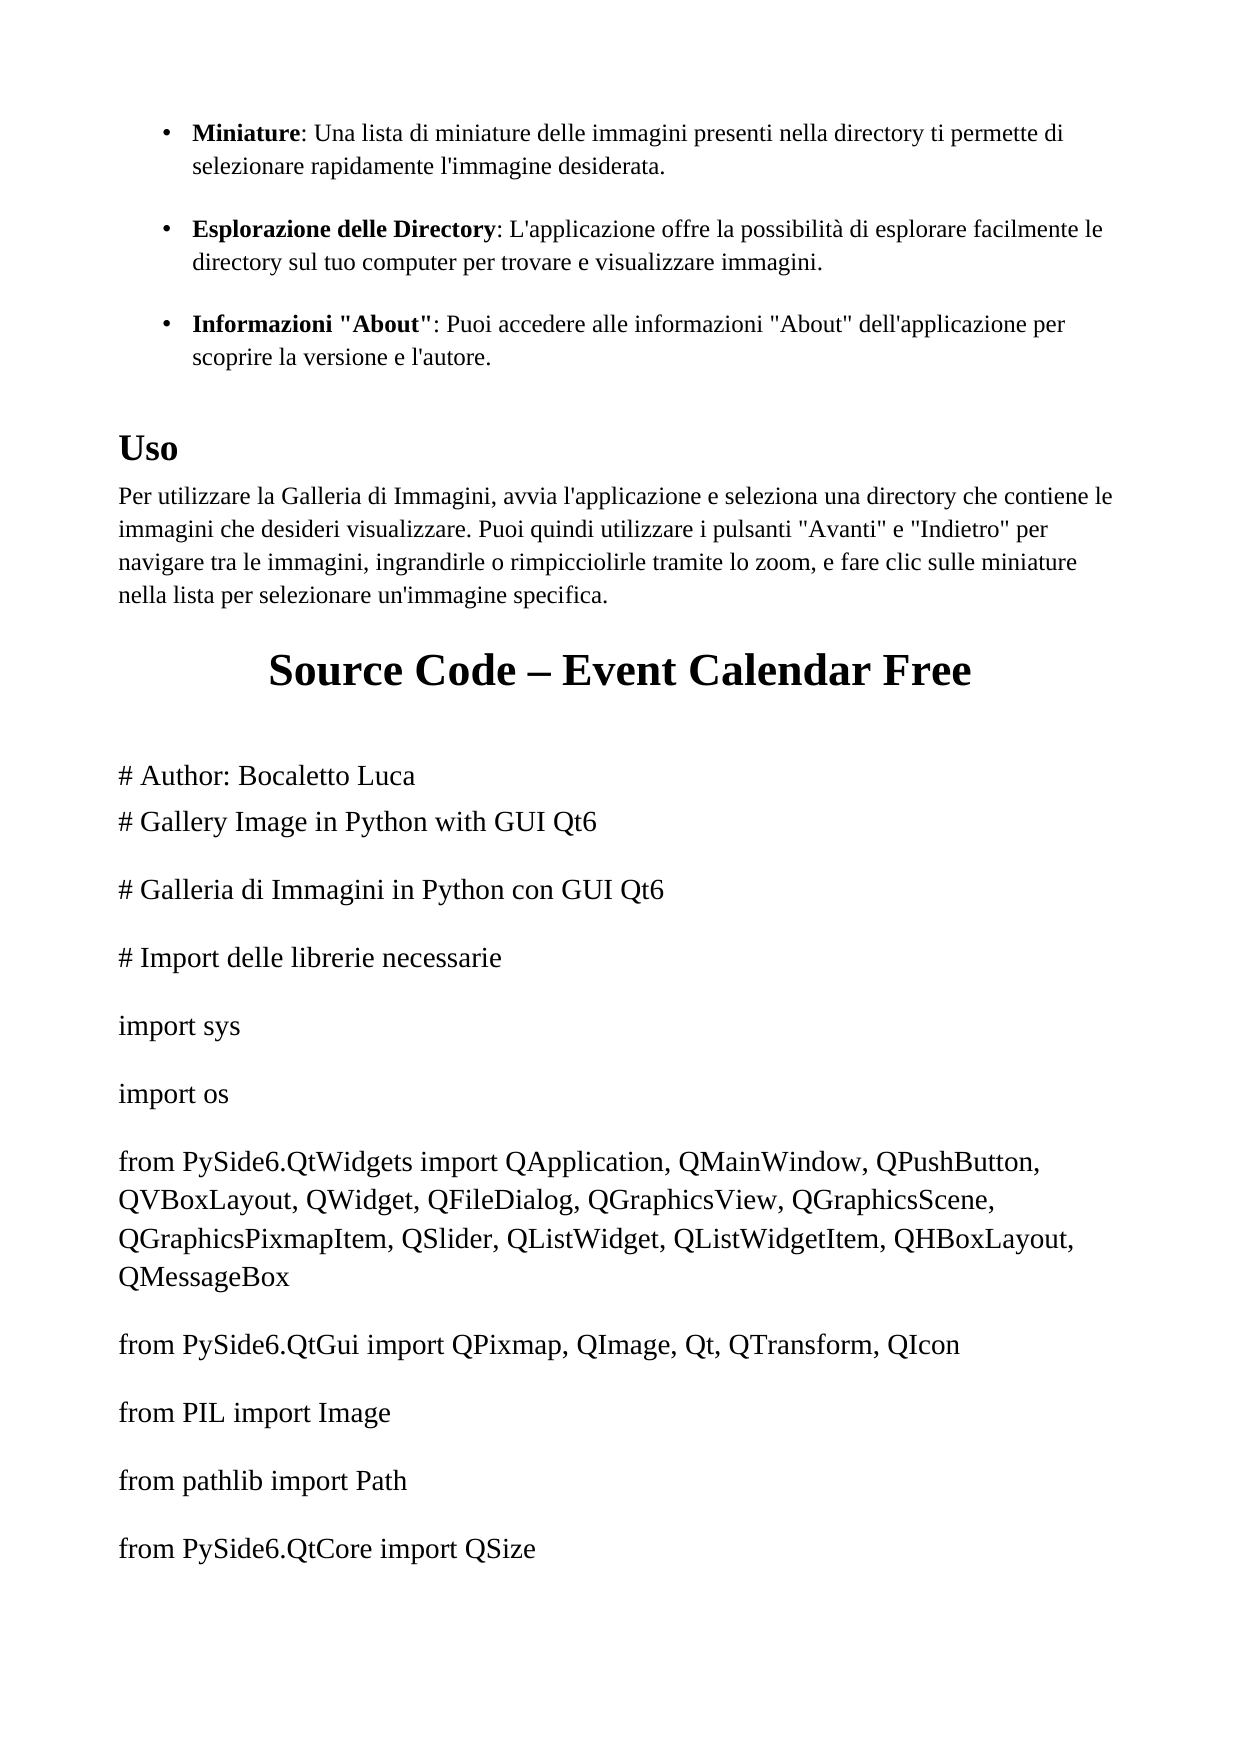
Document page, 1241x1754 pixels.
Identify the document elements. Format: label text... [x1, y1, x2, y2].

subtitle # Author: Bocaletto Luca [118, 758, 1122, 791]
text Per utilizzare la Galleria di Immagini, avvia l'applicazione e seleziona una directory che contiene le immagini che desideri visualizzare. Puoi quindi utilizzare i pulsanti "Avanti" e "Indietro" per navigare tra le immagini, ingrandirle o rimpicciolirle tramite lo zoom, e fare clic sulle miniature nella lista per selezionare un'immagine specifica. [118, 481, 1122, 609]
text import os [118, 1076, 1122, 1109]
text import sys [118, 1008, 1122, 1041]
text from PIL import Image [118, 1396, 1122, 1429]
text from PySide6.QtWidgets import QApplication, QMainWindow, QPushButton, QVBoxLayout, QWidget, QFileDialog, QGraphicsView, QGraphicsScene, QGraphicsPixmapItem, QSlider, QListWidget, QListWidgetItem, QHBoxLayout, QMessageBox [118, 1144, 1122, 1293]
text # Import delle librerie necessarie [118, 940, 1122, 973]
text from PySide6.QtCore import QSize [118, 1532, 1122, 1565]
text # Galleria di Immagini in Python con GUI Qt6 [118, 872, 1122, 905]
list Esplorazione delle Directory: L'applicazione offre la possibilità di esplorare facilmente le directory sul tuo computer per trovare e visualizzare immagini. [162, 214, 1122, 275]
text Source Code – Event Calendar Free [118, 643, 1122, 695]
subtitle Uso [118, 426, 1122, 469]
text from PySide6.QtGui import QPixmap, QImage, Qt, QTransform, QIcon [118, 1327, 1122, 1361]
list Informazioni "About": Puoi accedere alle informazioni "About" dell'applicazione per scoprire la versione e l'autore. [162, 309, 1122, 371]
text from pathlib import Path [118, 1463, 1122, 1497]
list Miniature: Una lista di miniature delle immagini presenti nella directory ti permette di selezionare rapidamente l'immagine desiderata. [162, 118, 1122, 180]
text # Gallery Image in Python with GUI Qt6 [118, 804, 1122, 837]
